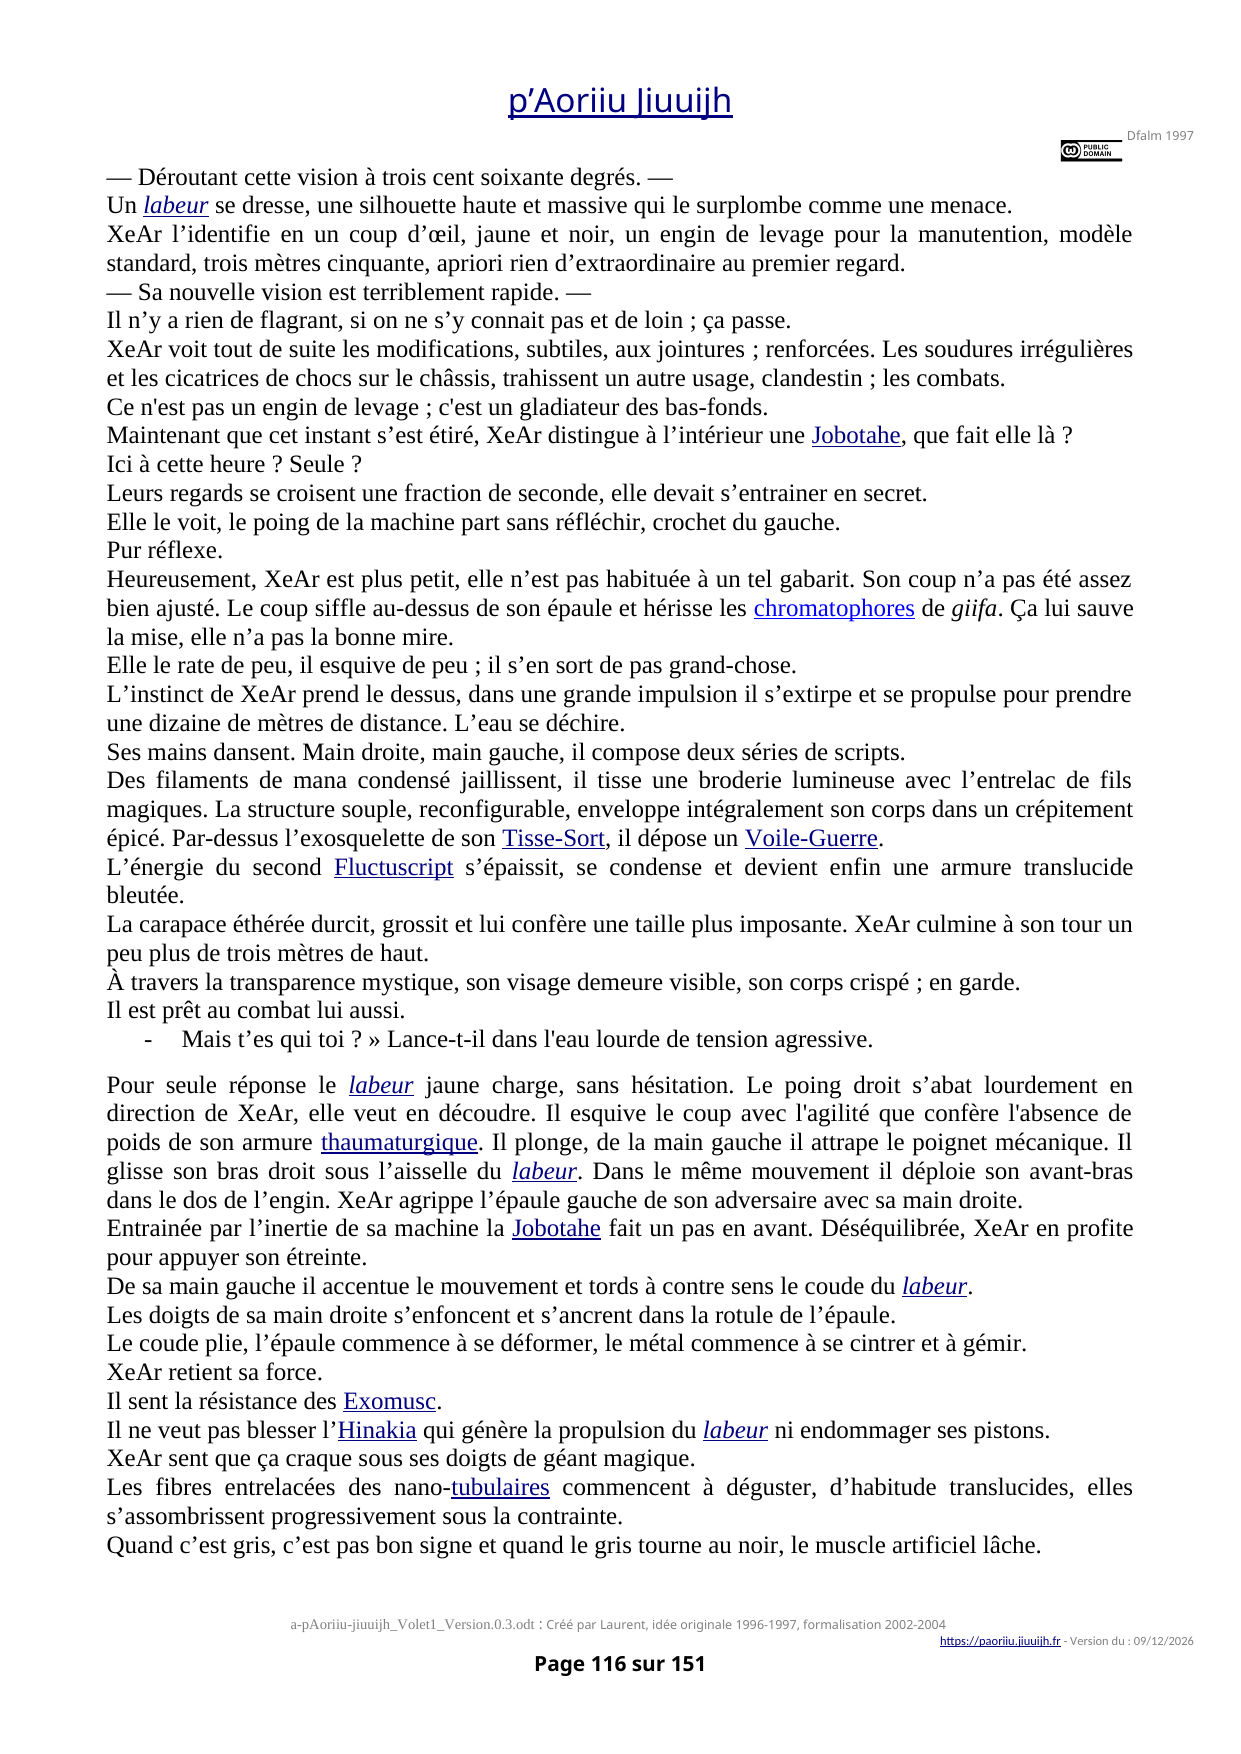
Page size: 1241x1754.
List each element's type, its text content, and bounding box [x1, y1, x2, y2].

text La carapace éthérée durcit, grossit et lui confère une taille plus imposante. XeAr culmine à son tour un peu plus de trois mètres de haut. [106, 909, 1134, 967]
text Il ne veut pas blesser l’Hinakia qui génère la propulsion du labeur ni endommager ses pistons. [106, 1415, 1134, 1443]
text Maintenant que cet instant s’est étiré, XeAr distingue à l’intérieur une Jobotahe, que fait elle là ? [106, 421, 1134, 449]
text De sa main gauche il accentue le mouvement et tords à contre sens le coude du labeur. [106, 1271, 1134, 1300]
text Le coude plie, l’épaule commence à se déformer, le métal commence à se cintrer et à gémir. [106, 1328, 1134, 1357]
text — Sa nouvelle vision est terriblement rapide. — [106, 277, 1134, 306]
text Un labeur se dresse, une silhouette haute et massive qui le surplombe comme une menace. [106, 191, 1134, 219]
text XeAr l’identifie en un coup d’œil, jaune et noir, un engin de levage pour la manutention, modèle standard, trois mètres cinquante, apriori rien d’extraordinaire au premier regard. [106, 219, 1134, 277]
text XeAr sent que ça craque sous ses doigts de géant magique. [106, 1443, 1134, 1472]
text Les fibres entrelacées des nano-tubulaires commencent à déguster, d’habitude translucides, elles s’assombrissent progressivement sous la contrainte. [106, 1472, 1134, 1530]
text XeAr voit tout de suite les modifications, subtiles, aux jointures ; renforcées. Les soudures irrégulières et les cicatrices de chocs sur le châssis, trahissent un autre usage, clandestin ; les combats. [106, 334, 1134, 392]
text Pur réflexe. [106, 536, 1134, 564]
text Ce n'est pas un engin de levage ; c'est un gladiateur des bas-fonds. [106, 392, 1134, 421]
list Mais t’es qui toi ? » Lance-t-il dans l'eau lourde de tension agressive. [144, 1024, 1134, 1053]
text Les doigts de sa main droite s’enfoncent et s’ancrent dans la rotule de l’épaule. [106, 1300, 1134, 1328]
text Des filaments de mana condensé jaillissent, il tisse une broderie lumineuse avec l’entrelac de fils magiques. La structure souple, reconfigurable, enveloppe intégralement son corps dans un crépitement épicé. Par-dessus l’exosquelette de son Tisse-Sort, il dépose un Voile-Guerre. [106, 766, 1134, 852]
text Il est prêt au combat lui aussi. [106, 996, 1134, 1024]
text Pour seule réponse le labeur jaune charge, sans hésitation. Le poing droit s’abat lourdement en direction de XeAr, elle veut en découdre. Il esquive le coup avec l'agilité que confère l'absence de poids de son armure thaumaturgique. Il plonge, de la main gauche il attrape le poignet mécanique. Il glisse son bras droit sous l’aisselle du labeur. Dans le même mouvement il déploie son avant-bras dans le dos de l’engin. XeAr agrippe l’épaule gauche de son adversaire avec sa main droite. [106, 1070, 1134, 1213]
text L’énergie du second Fluctuscript s’épaissit, se condense et devient enfin une armure translucide bleutée. [106, 852, 1134, 909]
text Il sent la résistance des Exomusc. [106, 1386, 1134, 1415]
text Leurs regards se croisent une fraction de seconde, elle devait s’entrainer en secret. [106, 478, 1134, 507]
text Elle le voit, le poing de la machine part sans réfléchir, crochet du gauche. [106, 507, 1134, 536]
text Ici à cette heure ? Seule ? [106, 449, 1134, 478]
text Heureusement, XeAr est plus petit, elle n’est pas habituée à un tel gabarit. Son coup n’a pas été assez bien ajusté. Le coup siffle au-dessus de son épaule et hérisse les chromatophores de giifa. Ça lui sauve la mise, elle n’a pas la bonne mire. [106, 564, 1134, 651]
text XeAr retient sa force. [106, 1357, 1134, 1386]
text L’instinct de XeAr prend le dessus, dans une grande impulsion il s’extirpe et se propulse pour prendre une dizaine de mètres de distance. L’eau se déchire. [106, 679, 1134, 737]
text Quand c’est gris, c’est pas bon signe et quand le gris tourne au noir, le muscle artificiel lâche. [106, 1530, 1134, 1558]
text Elle le rate de peu, il esquive de peu ; il s’en sort de pas grand-chose. [106, 651, 1134, 679]
text Ses mains dansent. Main droite, main gauche, il compose deux séries de scripts. [106, 737, 1134, 766]
text Il n’y a rien de flagrant, si on ne s’y connait pas et de loin ; ça passe. [106, 306, 1134, 334]
text Entrainée par l’inertie de sa machine la Jobotahe fait un pas en avant. Déséquilibrée, XeAr en profite pour appuyer son étreinte. [106, 1213, 1134, 1271]
text — Déroutant cette vision à trois cent soixante degrés. — [106, 162, 1134, 191]
text À travers la transparence mystique, son visage demeure visible, son corps crispé ; en garde. [106, 967, 1134, 996]
